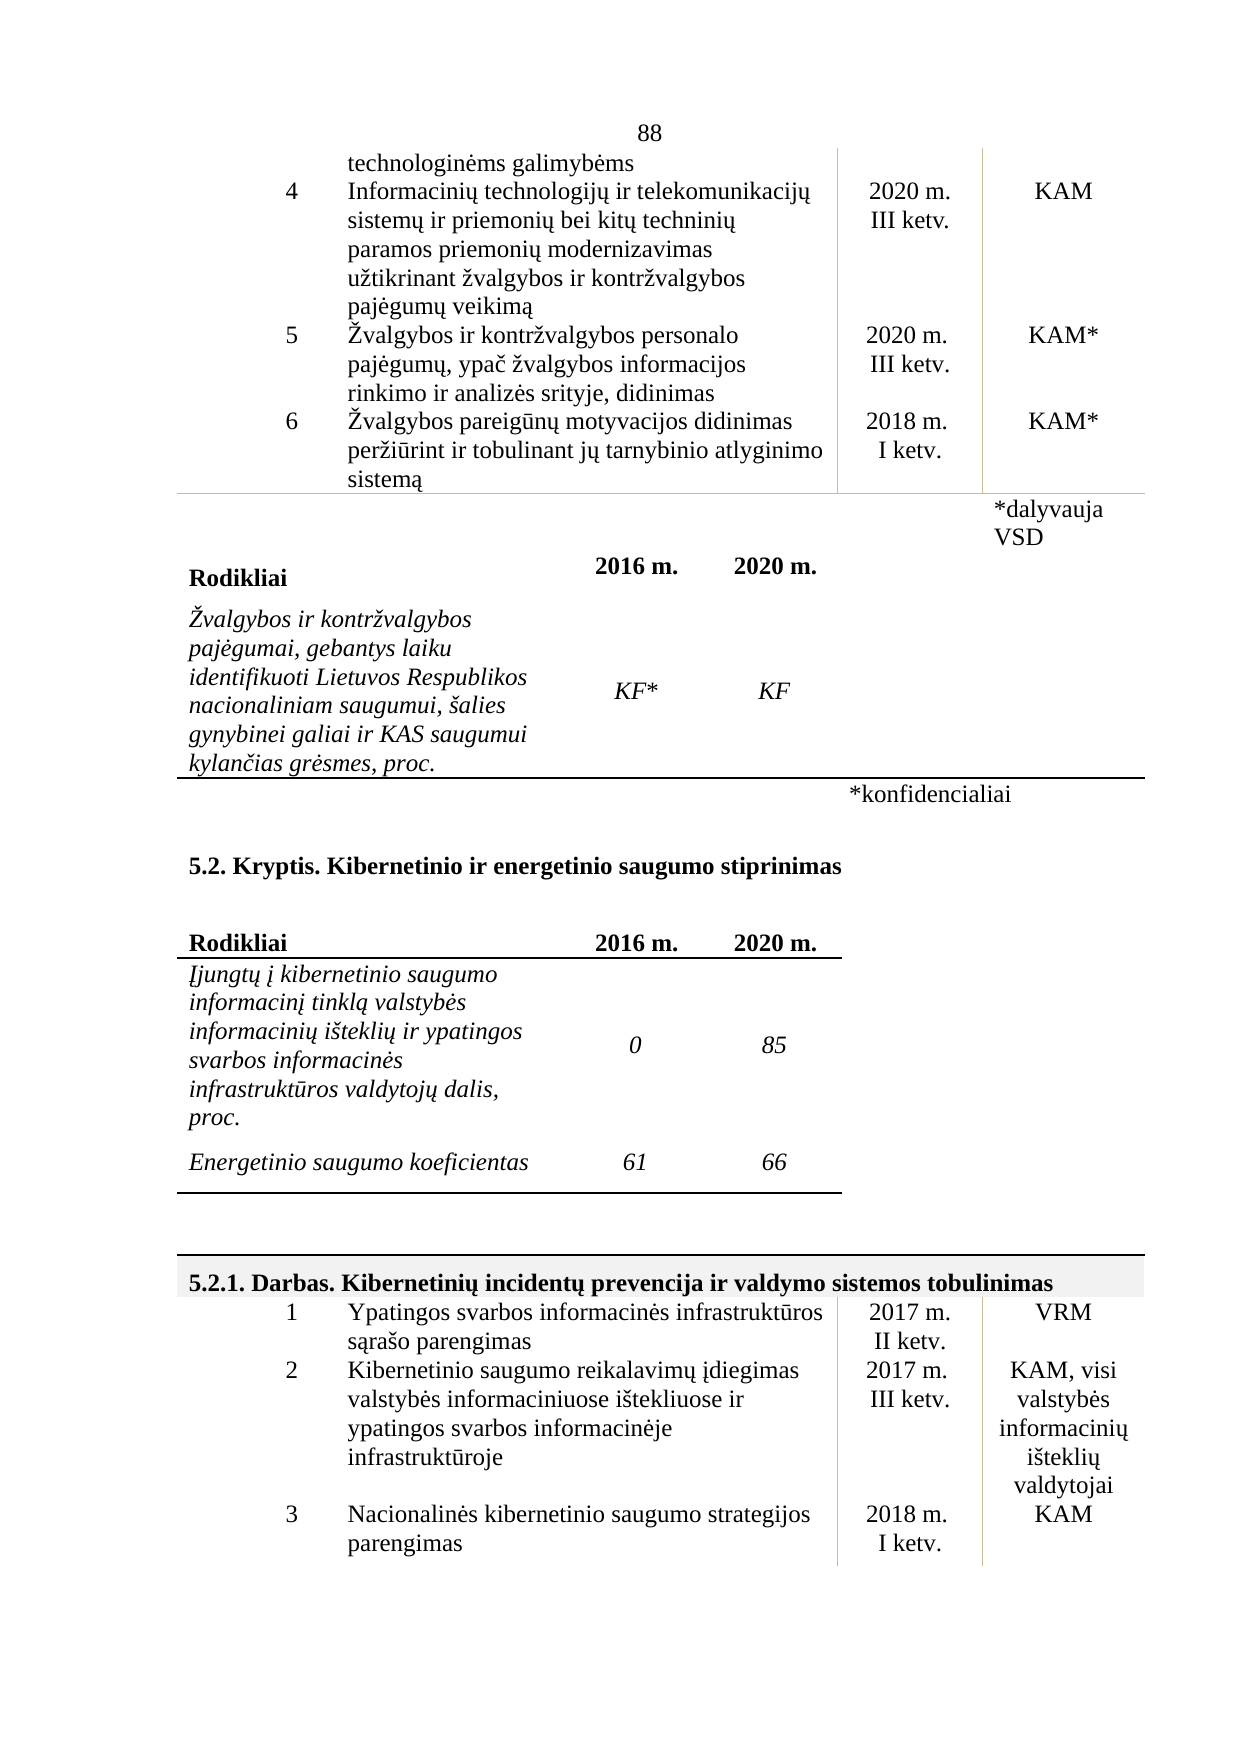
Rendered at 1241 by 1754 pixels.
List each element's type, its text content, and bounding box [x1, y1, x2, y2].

table_cell technologinėms galimybėms [336, 148, 837, 176]
table_cell [982, 604, 1144, 777]
table_cell 2016 m. [565, 551, 708, 604]
table_cell [336, 880, 532, 919]
table_cell [842, 880, 982, 919]
table_cell [247, 494, 336, 551]
table_cell [565, 880, 708, 919]
table_cell [842, 957, 982, 1131]
table_cell [336, 919, 532, 957]
table_cell [708, 1194, 842, 1254]
table_cell [842, 494, 982, 551]
table_cell [708, 880, 842, 919]
table_cell [336, 494, 532, 551]
table_cell KAM [983, 176, 1144, 320]
table_cell KAM, visi valstybės informacinių išteklių valdytojai [983, 1355, 1144, 1499]
table_cell Žvalgybos pareigūnų motyvacijos didinimas peržiūrint ir tobulinant jų tarnybinio atlyginimo sistemą [336, 406, 837, 493]
table_cell 4 [247, 176, 336, 320]
table_cell KF [708, 604, 842, 777]
table_cell [247, 1194, 336, 1254]
table_cell 2017 m. II ketv. [838, 1297, 982, 1355]
table_cell [177, 779, 838, 808]
table_cell 2020 m. III ketv. [838, 320, 982, 406]
table_cell [532, 494, 564, 551]
table_cell KF* [565, 604, 708, 777]
table_cell [982, 1131, 1144, 1192]
table_cell 2018 m. I ketv. [838, 406, 982, 493]
table_cell 5.2.1. Darbas. Kibernetinių incidentų prevencija ir valdymo sistemos tobulinimas [177, 1256, 1144, 1297]
table_cell 66 [708, 1131, 842, 1192]
table_cell [838, 808, 1144, 836]
table_cell 2 [247, 1355, 336, 1499]
table_cell 2018 m. I ketv. [838, 1499, 982, 1566]
table_cell *konfidencialiai [838, 779, 1144, 808]
table_cell [838, 148, 982, 176]
table_cell Žvalgybos ir kontržvalgybos personalo pajėgumų, ypač žvalgybos informacijos rinkimo ir analizės srityje, didinimas [336, 320, 837, 406]
table_cell [177, 320, 247, 406]
table_cell 6 [247, 406, 336, 493]
table_cell [336, 1194, 532, 1254]
table_cell [982, 880, 1144, 919]
table_cell [842, 1131, 982, 1192]
table_cell [177, 1194, 247, 1254]
table_cell [982, 1192, 1144, 1254]
table_cell [177, 1297, 247, 1355]
table_cell [177, 1499, 247, 1566]
table_cell 2020 m. [708, 919, 842, 957]
table_cell 61 [565, 1131, 708, 1192]
table_cell KAM* [983, 320, 1144, 406]
table_cell [177, 406, 247, 493]
table_cell [532, 880, 564, 919]
table_cell 2020 m. [708, 551, 842, 604]
table_cell [708, 494, 842, 551]
table_cell VRM [983, 1297, 1144, 1355]
table_cell [532, 919, 564, 957]
table_cell 3 [247, 1499, 336, 1566]
table_cell Rodikliai [177, 551, 564, 604]
table_cell Energetinio saugumo koeficientas [177, 1131, 564, 1192]
table_cell Informacinių technologijų ir telekomunikacijų sistemų ir priemonių bei kitų techninių paramos priemonių modernizavimas užtikrinant žvalgybos ir kontržvalgybos pajėgumų veikimą [336, 176, 837, 320]
table_cell 1 [247, 1297, 336, 1355]
table_cell [982, 957, 1144, 1131]
table_cell 2016 m. [565, 919, 708, 957]
table_cell KAM [983, 1499, 1144, 1566]
table_cell Rodikliai [177, 919, 336, 957]
table_cell Įjungtų į kibernetinio saugumo informacinį tinklą valstybės informacinių išteklių ir ypatingos svarbos informacinės infrastruktūros valdytojų dalis, proc. [177, 959, 564, 1131]
table_cell 5 [247, 320, 336, 406]
table_cell [842, 919, 982, 957]
table_cell [982, 919, 1144, 957]
table_cell [177, 880, 247, 919]
table_cell [983, 148, 1144, 176]
table_cell Ypatingos svarbos informacinės infrastruktūros sąrašo parengimas [336, 1297, 837, 1355]
table_cell KAM* [983, 406, 1144, 493]
table_cell [177, 148, 247, 176]
table_cell Žvalgybos ir kontržvalgybos pajėgumai, gebantys laiku identifikuoti Lietuvos Respublikos nacionaliniam saugumui, šalies gynybinei galiai ir KAS saugumui kylančias grėsmes, proc. [177, 604, 564, 777]
table_cell [565, 1194, 708, 1254]
table_cell 0 [565, 959, 708, 1131]
table_cell [565, 494, 708, 551]
table_cell [177, 1355, 247, 1499]
table_cell Nacionalinės kibernetinio saugumo strategijos parengimas [336, 1499, 837, 1566]
table_cell [842, 551, 982, 604]
table_cell [842, 604, 982, 777]
table_cell [842, 1192, 982, 1254]
table_cell [177, 176, 247, 320]
table_cell 85 [708, 959, 842, 1131]
table_cell 2020 m. III ketv. [838, 176, 982, 320]
table_cell Kibernetinio saugumo reikalavimų įdiegimas valstybės informaciniuose ištekliuose ir ypatingos svarbos informacinėje infrastruktūroje [336, 1355, 837, 1499]
table_cell [247, 880, 336, 919]
table_cell [177, 494, 247, 551]
table_cell [247, 148, 336, 176]
table_cell [982, 551, 1144, 604]
table_cell 5.2. Kryptis. Kibernetinio ir energetinio saugumo stiprinimas [177, 836, 1144, 880]
table_cell 2017 m. III ketv. [838, 1355, 982, 1499]
table_cell [532, 1194, 564, 1254]
table_cell [177, 808, 838, 836]
table_cell *dalyvauja VSD [982, 494, 1144, 551]
